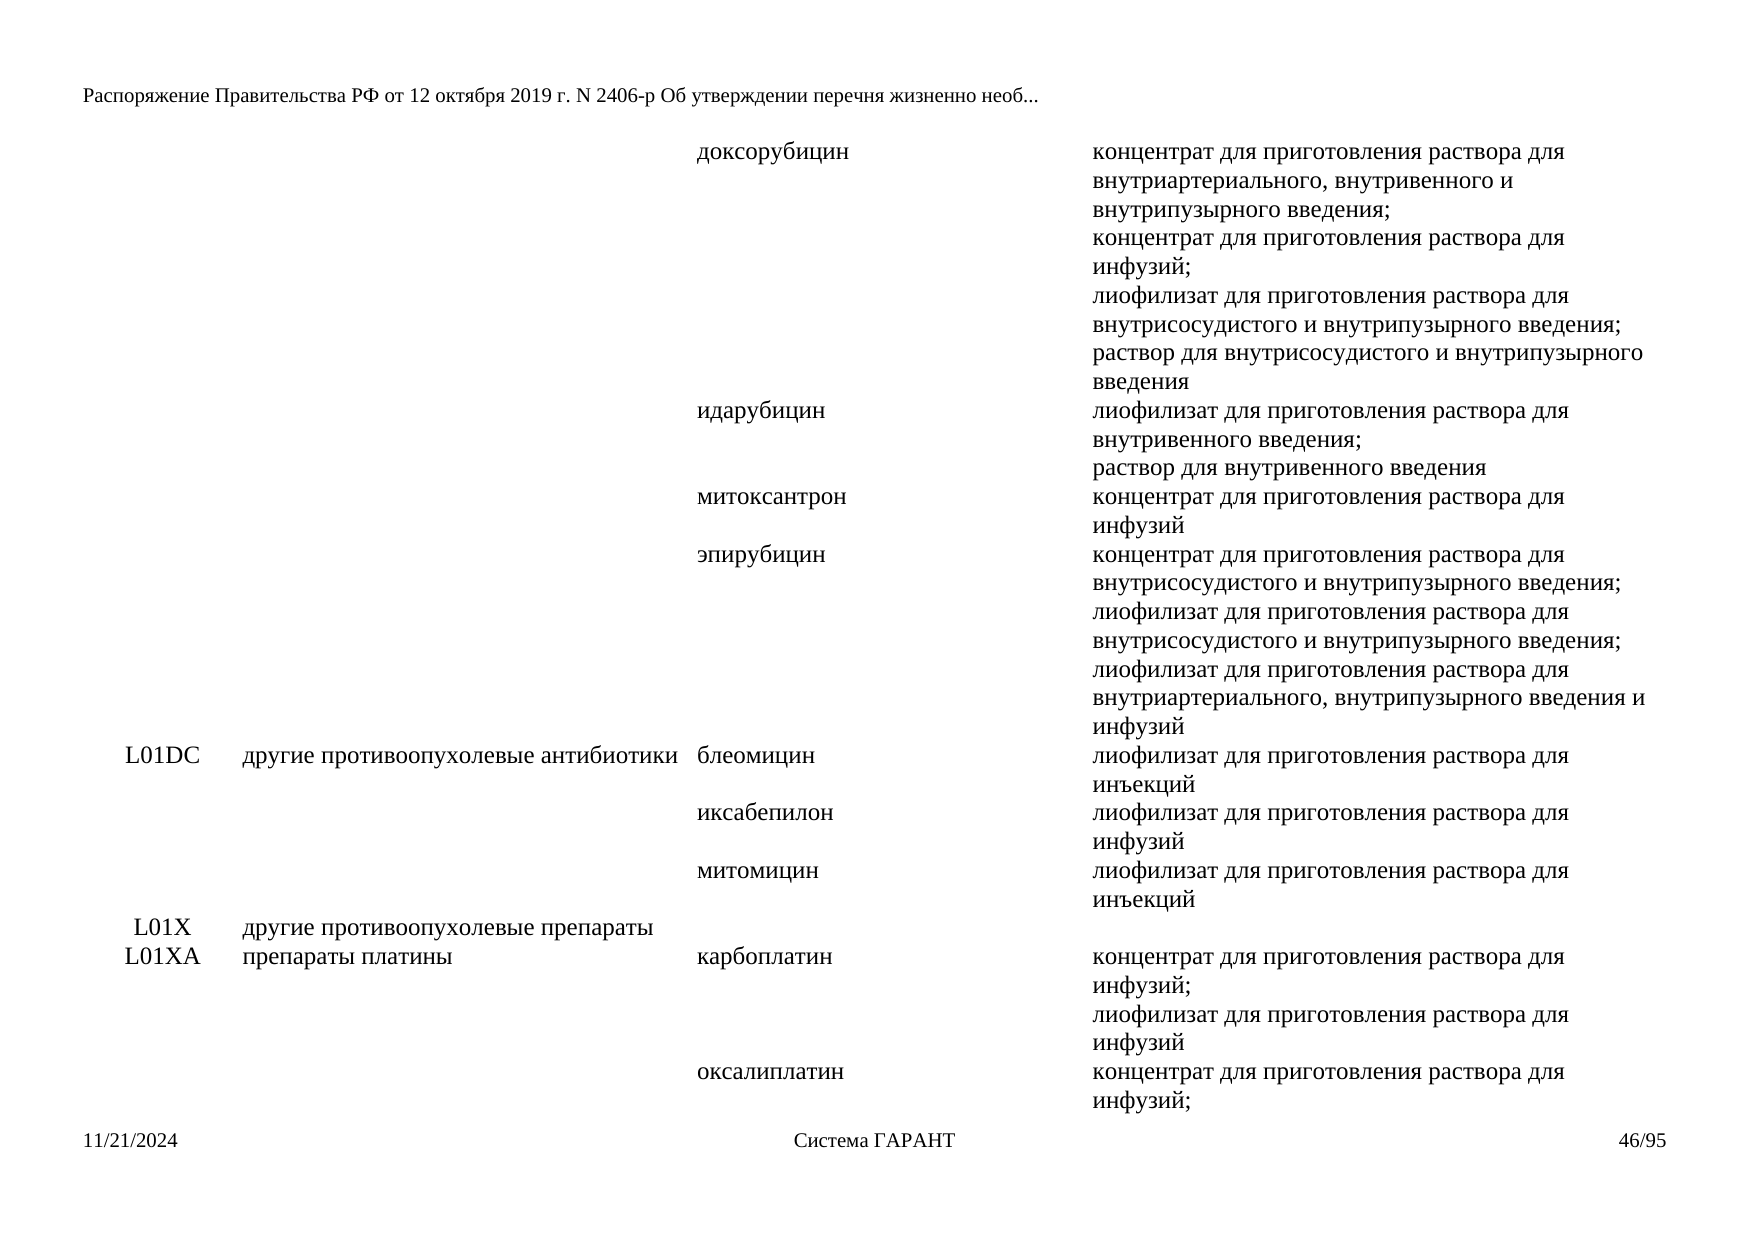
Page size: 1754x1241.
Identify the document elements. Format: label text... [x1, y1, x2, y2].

table_cell концентрат для приготовления раствора для инфузий; [1093, 1056, 1659, 1114]
table_cell [83, 855, 242, 912]
table_cell эпирубицин [697, 539, 1092, 740]
table_cell [83, 136, 242, 395]
table_cell [697, 913, 1092, 941]
table_cell оксалиплатин [697, 1056, 1092, 1114]
table_cell лиофилизат для приготовления раствора для инъекций [1093, 855, 1659, 912]
table_cell иксабепилон [697, 798, 1092, 855]
table_cell L01XA [83, 941, 242, 1056]
table_cell карбоплатин [697, 941, 1092, 1056]
table_cell [83, 539, 242, 740]
table_cell лиофилизат для приготовления раствора для инфузий [1093, 798, 1659, 855]
table_cell идарубицин [697, 395, 1092, 481]
table_cell препараты платины [242, 941, 697, 1056]
table_cell митомицин [697, 855, 1092, 912]
table_cell [1093, 913, 1659, 941]
table_cell [242, 855, 697, 912]
table_cell [83, 798, 242, 855]
table_cell [83, 1056, 242, 1114]
table_cell [83, 481, 242, 539]
table_cell концентрат для приготовления раствора для внутрисосудистого и внутрипузырного введения; лиофилизат для приготовления раствора для внутрисосудистого и внутрипузырного введения; лиофилизат для приготовления раствора для внутриартериального, внутрипузырного введения и инфузий [1093, 539, 1659, 740]
table_cell концентрат для приготовления раствора для инфузий [1093, 481, 1659, 539]
table_cell концентрат для приготовления раствора для инфузий; лиофилизат для приготовления раствора для инфузий [1093, 941, 1659, 1056]
table_cell L01DC [83, 740, 242, 797]
table_cell [242, 798, 697, 855]
table_cell [242, 395, 697, 481]
table_cell L01X [83, 913, 242, 941]
table_cell другие противоопухолевые антибиотики [242, 740, 697, 797]
table_cell блеомицин [697, 740, 1092, 797]
table_cell [242, 136, 697, 395]
table_cell [242, 481, 697, 539]
table_cell концентрат для приготовления раствора для внутриартериального, внутривенного и внутрипузырного введения; концентрат для приготовления раствора для инфузий; лиофилизат для приготовления раствора для внутрисосудистого и внутрипузырного введения; раствор для внутрисосудистого и внутрипузырного введения [1093, 136, 1659, 395]
table_cell [242, 539, 697, 740]
table_cell [83, 395, 242, 481]
table_cell митоксантрон [697, 481, 1092, 539]
table_cell [242, 1056, 697, 1114]
table_cell другие противоопухолевые препараты [242, 913, 697, 941]
table_cell лиофилизат для приготовления раствора для внутривенного введения; раствор для внутривенного введения [1093, 395, 1659, 481]
table_cell лиофилизат для приготовления раствора для инъекций [1093, 740, 1659, 797]
table_cell доксорубицин [697, 136, 1092, 395]
